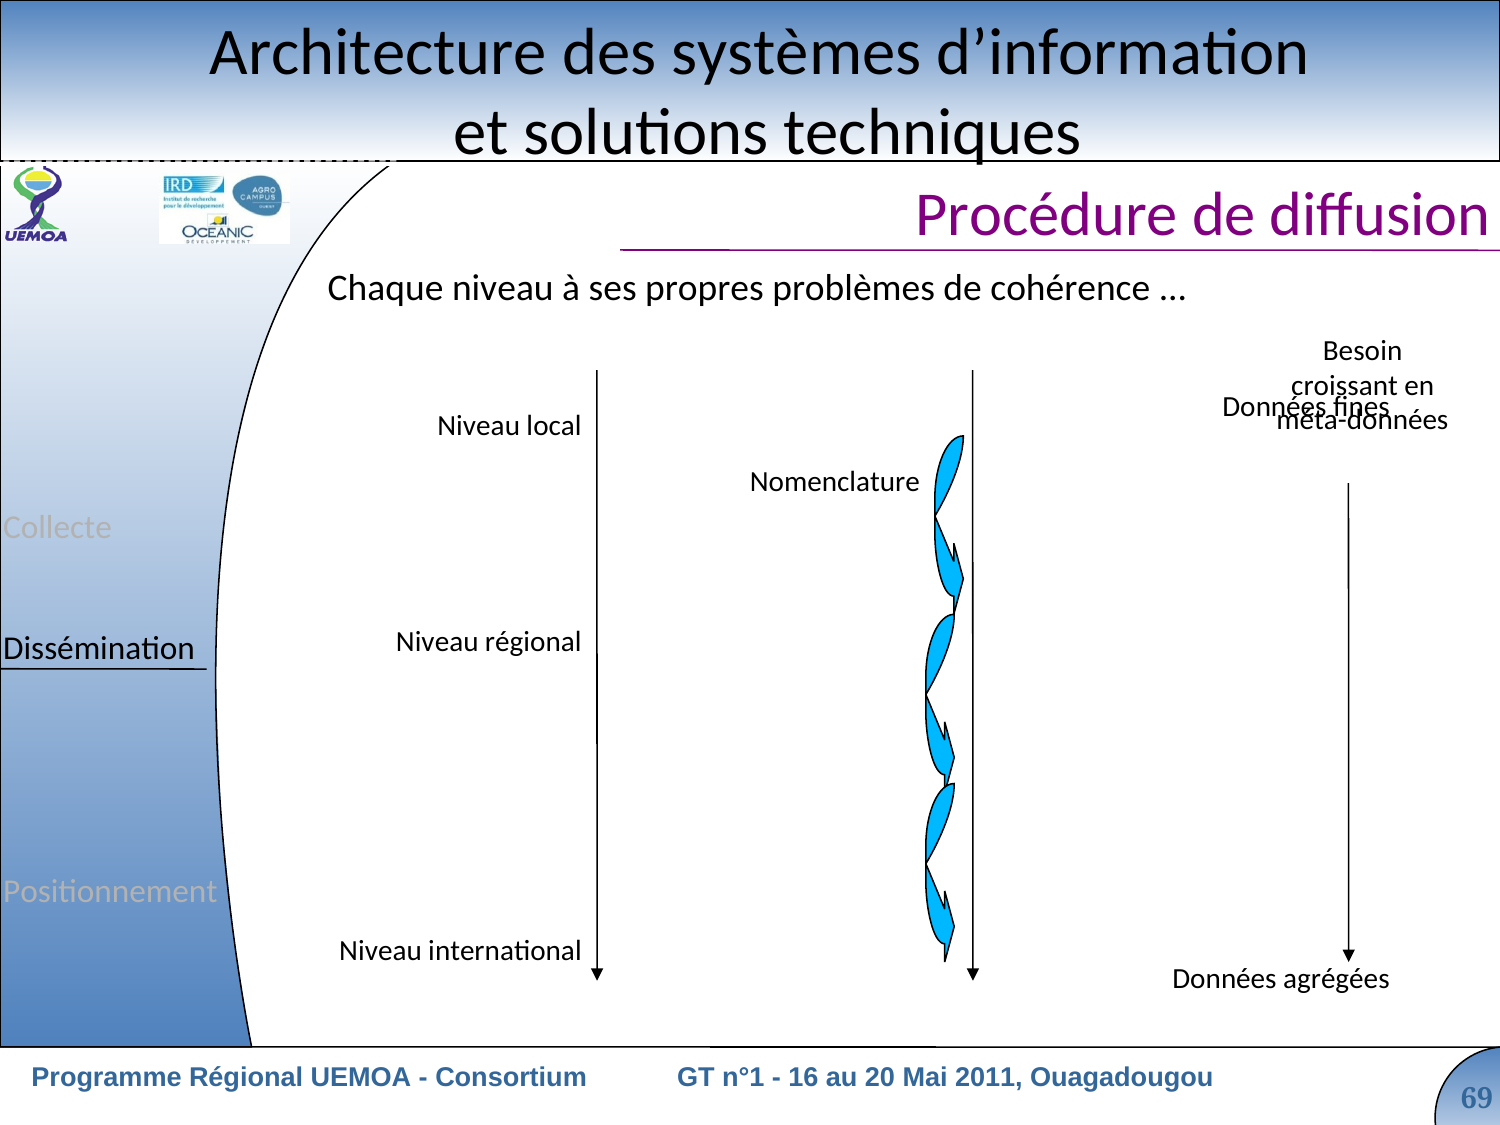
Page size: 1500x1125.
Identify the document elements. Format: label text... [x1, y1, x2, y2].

text_box Procédure de diffusion [265, 165, 1500, 256]
text_box [925, 435, 964, 963]
text_box Besoin croissant en méta-données [1254, 323, 1471, 444]
picture [159, 173, 265, 244]
text_box Collecte Dissémination Positionnement [0, 497, 314, 1039]
text_box Niveau local [301, 398, 597, 449]
text_box Niveau régional [314, 614, 597, 665]
picture [0, 166, 73, 244]
text_box Données agrégées [991, 951, 1405, 1002]
text_box Chaque niveau à ses propres problèmes de cohérence ... [312, 256, 1318, 316]
text_box Architecture des systèmes d’information et solutions techniques [53, 0, 1483, 161]
text_box Nomenclature [709, 454, 935, 506]
text_box Données fines [991, 379, 1254, 431]
text_box Niveau international [314, 923, 597, 974]
